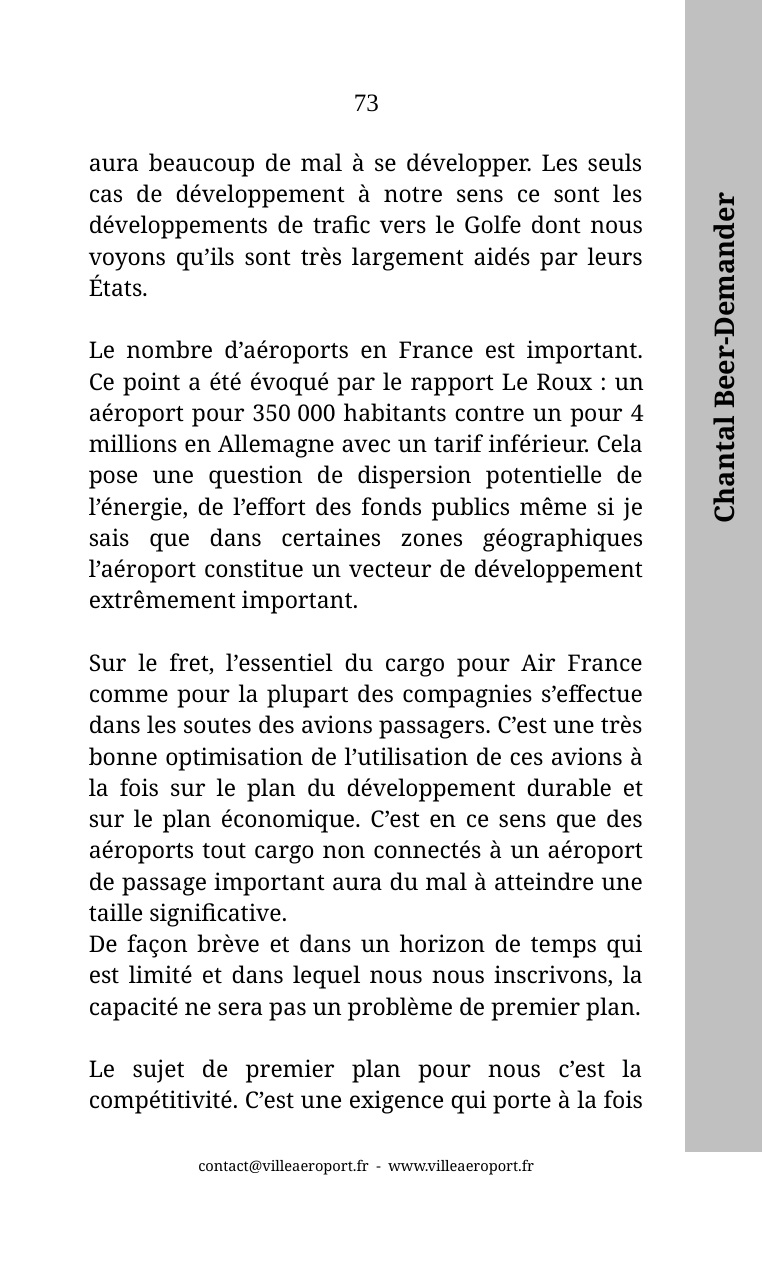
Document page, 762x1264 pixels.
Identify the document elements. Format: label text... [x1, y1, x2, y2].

text Le nombre d’aéroports en France est important. Ce point a été évoqué par le rapport Le Roux : un aéroport pour 350 000 habitants contre un pour 4 millions en Allemagne avec un tarif inférieur. Cela pose une question de dispersion potentielle de l’énergie, de l’effort des fonds publics même si je sais que dans certaines zones géographiques l’aéroport constitue un vecteur de développement extrêmement important. [88, 334, 644, 616]
text aura beaucoup de mal à se développer. Les seuls cas de développement à notre sens ce sont les développements de trafic vers le Golfe dont nous voyons qu’ils sont très largement aidés par leurs États. [88, 147, 644, 303]
text Le sujet de premier plan pour nous c’est la compétitivité. C’est une exigence qui porte à la fois [88, 1053, 644, 1116]
text Sur le fret, l’essentiel du cargo pour Air France comme pour la plupart des compagnies s’effectue dans les soutes des avions passagers. C’est une très bonne optimisation de l’utilisation de ces avions à la fois sur le plan du développement durable et sur le plan économique. C’est en ce sens que des aéroports tout cargo non connectés à un aéroport de passage important aura du mal à atteindre une taille significative. [88, 647, 644, 928]
text Chantal Beer-Demander [685, 187, 762, 523]
text De façon brève et dans un horizon de temps qui est limité et dans lequel nous nous inscrivons, la capacité ne sera pas un problème de premier plan. [88, 928, 644, 1022]
